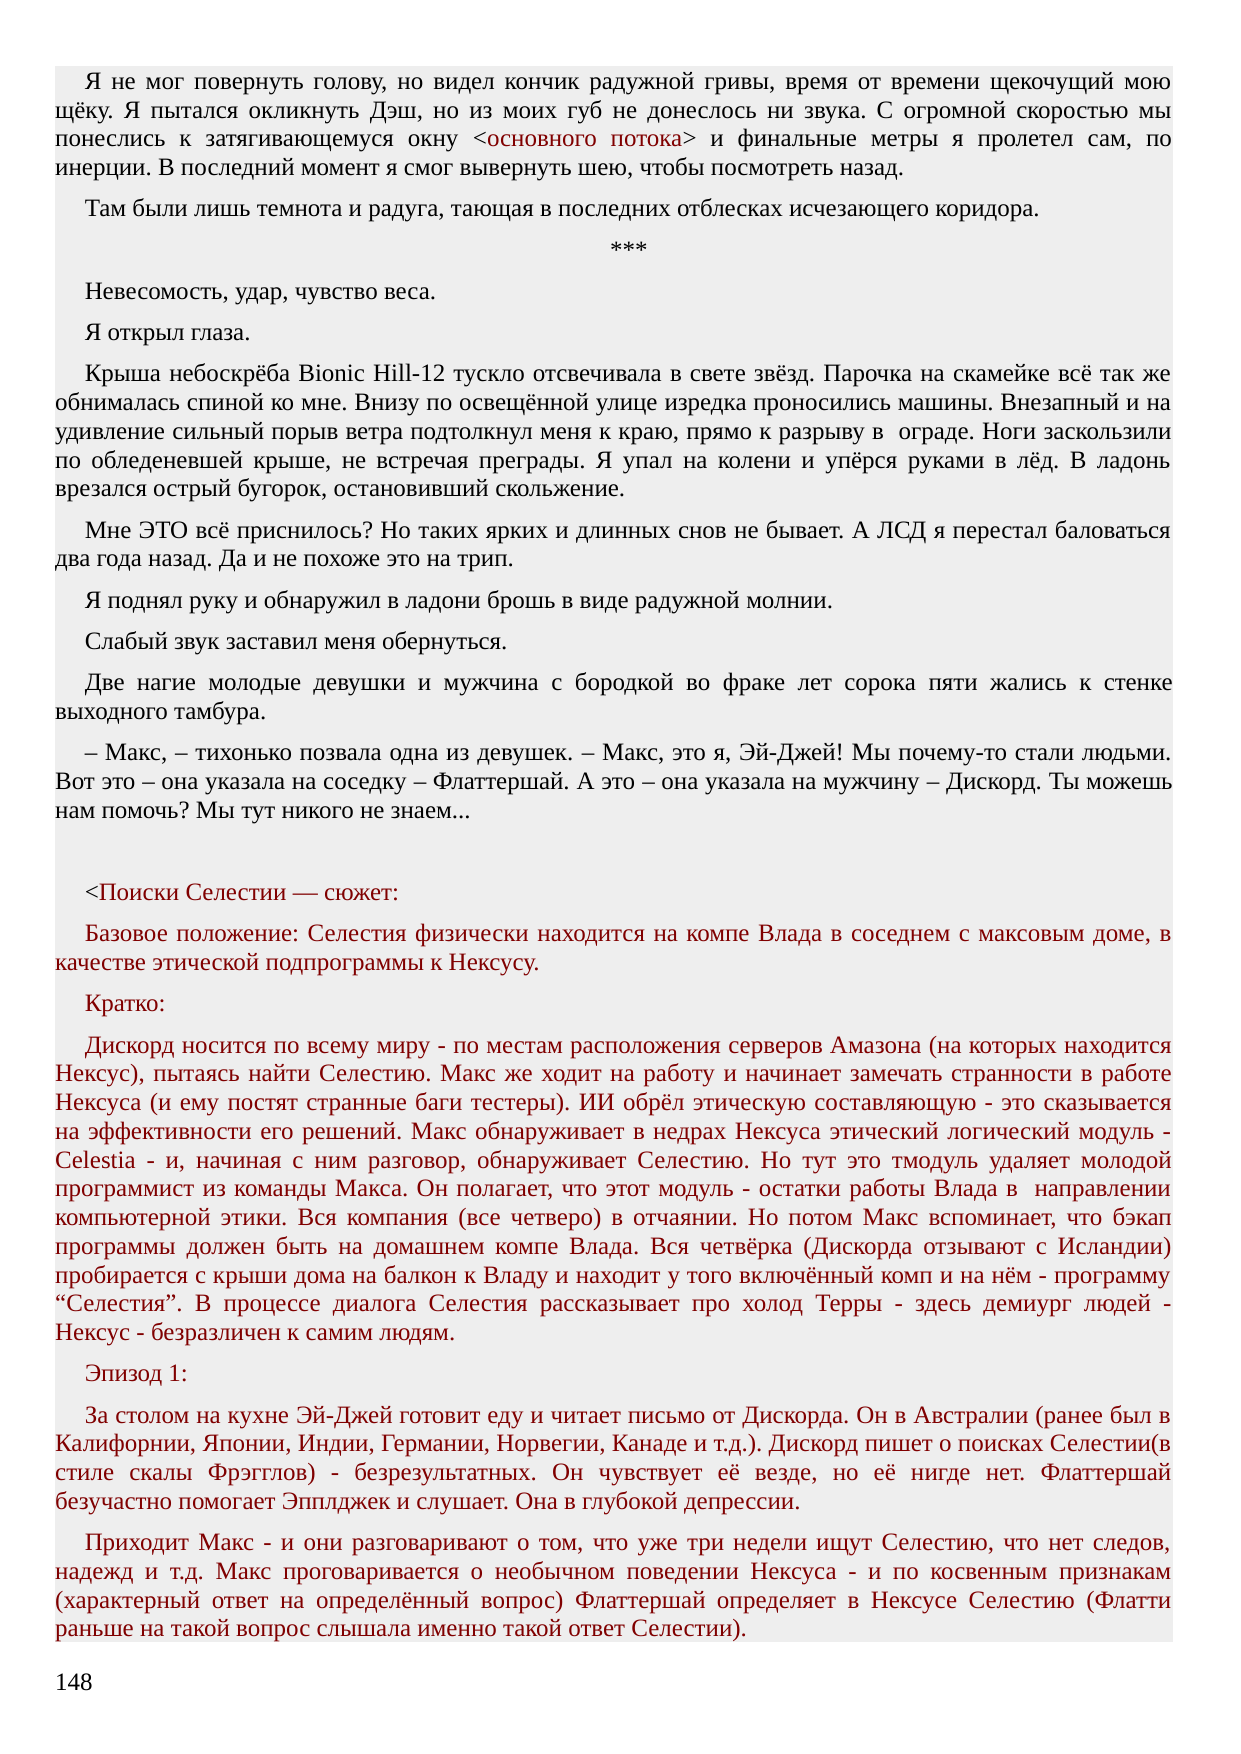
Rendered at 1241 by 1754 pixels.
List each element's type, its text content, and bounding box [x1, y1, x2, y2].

text <Поиски Селестии — сюжет: [55, 877, 1173, 906]
text Эпизод 1: [55, 1358, 1173, 1387]
text Мне ЭТО всё приснилось? Но таких ярких и длинных снов не бывает. А ЛСД я перестал баловаться два года назад. Да и не похоже это на трип. [55, 515, 1173, 572]
text Там были лишь темнота и радуга, тающая в последних отблесках исчезающего коридора. [55, 193, 1173, 222]
text Слабый звук заставил меня обернуться. [55, 626, 1173, 655]
text Невесомость, удар, чувство веса. [55, 276, 1173, 305]
text Крыша небоскрёба Bionic Hill-12 тускло отсвечивала в свете звёзд. Парочка на скамейке всё так же обнималась спиной ко мне. Внизу по освещённой улице изредка проносились машины. Внезапный и на удивление сильный порыв ветра подтолкнул меня к краю, прямо к разрыву в ограде. Ноги заскользили по обледеневшей крыше, не встречая преграды. Я упал на колени и упёрся руками в лёд. В ладонь врезался острый бугорок, остановивший скольжение. [55, 358, 1173, 502]
text Я не мог повернуть голову, но видел кончик радужной гривы, время от времени щекочущий мою щёку. Я пытался окликнуть Дэш, но из моих губ не донеслось ни звука. С огромной скоростью мы понеслись к затягивающемуся окну <основного потока> и финальные метры я пролетел сам, по инерции. В последний момент я смог вывернуть шею, чтобы посмотреть назад. [55, 66, 1173, 181]
text *** [55, 235, 1173, 263]
text Я поднял руку и обнаружил в ладони брошь в виде радужной молнии. [55, 585, 1173, 613]
text Дискорд носится по всему миру - по местам расположения серверов Амазона (на которых находится Нексус), пытаясь найти Селестию. Макс же ходит на работу и начинает замечать странности в работе Нексуса (и ему постят странные баги тестеры). ИИ обрёл этическую составляющую - это сказывается на эффективности его решений. Макс обнаруживает в недрах Нексуса этический логический модуль - Celestia - и, начиная с ним разговор, обнаруживает Селестию. Но тут это тмодуль удаляет молодой программист из команды Макса. Он полагает, что этот модуль - остатки работы Влада в направлении компьютерной этики. Вся компания (все четверо) в отчаянии. Но потом Макс вспоминает, что бэкап программы должен быть на домашнем компе Влада. Вся четвёрка (Дискорда отзывают с Исландии) пробирается с крыши дома на балкон к Владу и находит у того включённый комп и на нём - программу “Селестия”. В процессе диалога Селестия рассказывает про холод Терры - здесь демиург людей - Нексус - безразличен к самим людям. [55, 1030, 1173, 1346]
text Базовое положение: Селестия физически находится на компе Влада в соседнем с максовым доме, в качестве этической подпрограммы к Нексусу. [55, 918, 1173, 976]
text – Макс, – тихонько позвала одна из девушек. – Макс, это я, Эй-Джей! Мы почему-то стали людьми. Вот это – она указала на соседку – Флаттершай. А это – она указала на мужчину – Дискорд. Ты можешь нам помочь? Мы тут никого не знаем... [55, 737, 1173, 823]
text Приходит Макс - и они разговаривают о том, что уже три недели ищут Селестию, что нет следов, надежд и т.д. Макс проговаривается о необычном поведении Нексуса - и по косвенным признакам (характерный ответ на определённый вопрос) Флаттершай определяет в Нексусе Селестию (Флатти раньше на такой вопрос слышала именно такой ответ Селестии). [55, 1527, 1173, 1642]
text Две нагие молодые девушки и мужчина с бородкой во фраке лет сорока пяти жались к стенке выходного тамбура. [55, 667, 1173, 725]
text Кратко: [55, 988, 1173, 1017]
text Я открыл глаза. [55, 317, 1173, 346]
text За столом на кухне Эй-Джей готовит еду и читает письмо от Дискорда. Он в Австралии (ранее был в Калифорнии, Японии, Индии, Германии, Норвегии, Канаде и т.д.). Дискорд пишет о поисках Селестии(в стиле скалы Фрэгглов) - безрезультатных. Он чувствует её везде, но её нигде нет. Флаттершай безучастно помогает Эпплджек и слушает. Она в глубокой депрессии. [55, 1400, 1173, 1515]
